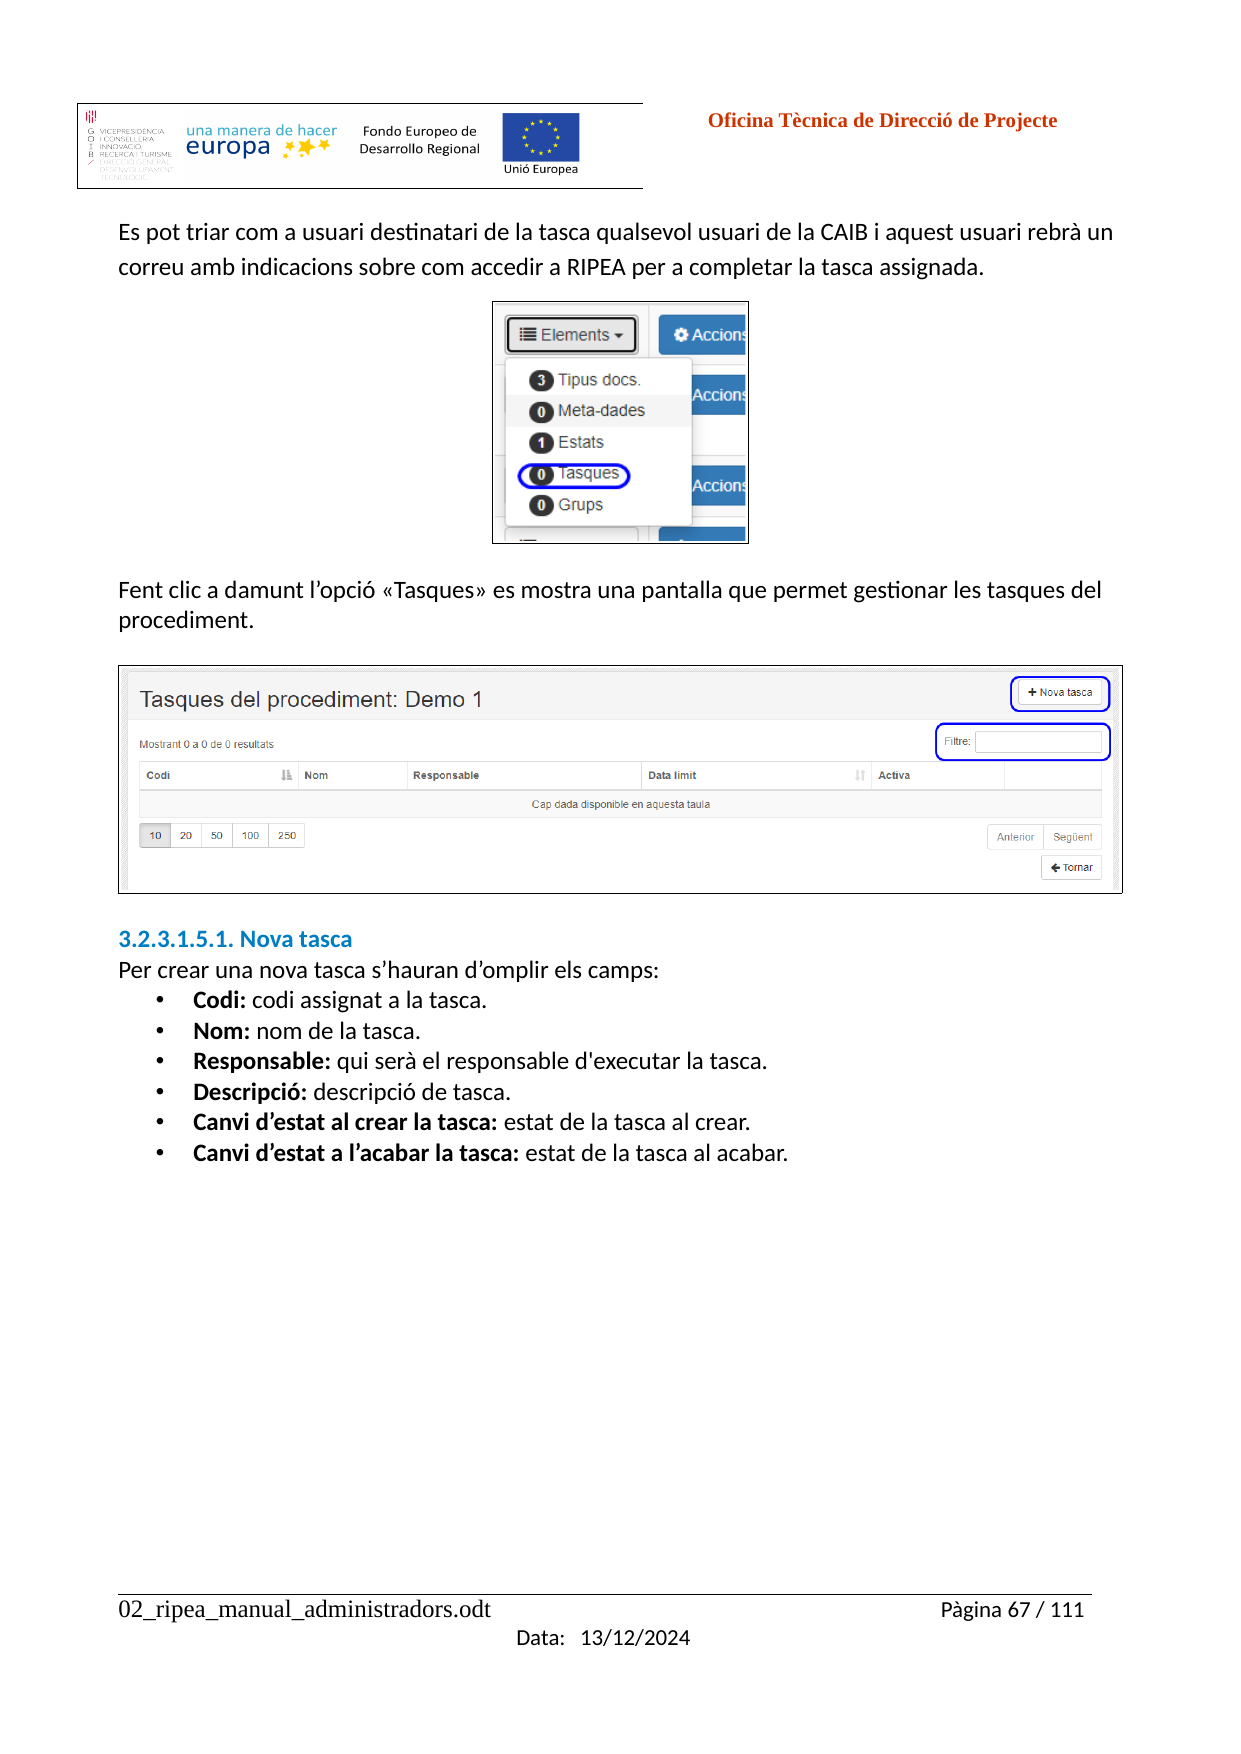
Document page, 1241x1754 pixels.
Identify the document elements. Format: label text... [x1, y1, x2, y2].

list Codi: codi assignat a la tasca. [156, 984, 1122, 1015]
subtitle 3.2.3.1.5.1. Nova tasca [118, 923, 1122, 954]
text Fent clic a damunt l’opció «Tasques» es mostra una pantalla que permet gestionar les tasques del procediment. [118, 574, 1122, 635]
list Nom: nom de la tasca. [156, 1015, 1122, 1045]
text Per crear una nova tasca s’hauran d’omplir els camps: [118, 954, 1122, 984]
list Responsable: qui serà el responsable d'executar la tasca. [156, 1045, 1122, 1076]
list Canvi d’estat al crear la tasca: estat de la tasca al crear. [156, 1106, 1122, 1137]
picture [121, 668, 1119, 890]
picture [82, 108, 178, 182]
list Descripció: descripció de tasca. [156, 1076, 1122, 1106]
text Es pot triar com a usuari destinatari de la tasca qualsevol usuari de la CAIB i aquest usuari rebrà un correu amb indicacions sobre com accedir a RIPEA per a completar la tasca assignada. [118, 216, 1122, 282]
picture [494, 303, 746, 541]
picture [184, 108, 585, 182]
list Canvi d’estat a l’acabar la tasca: estat de la tasca al acabar. [156, 1137, 1122, 1167]
